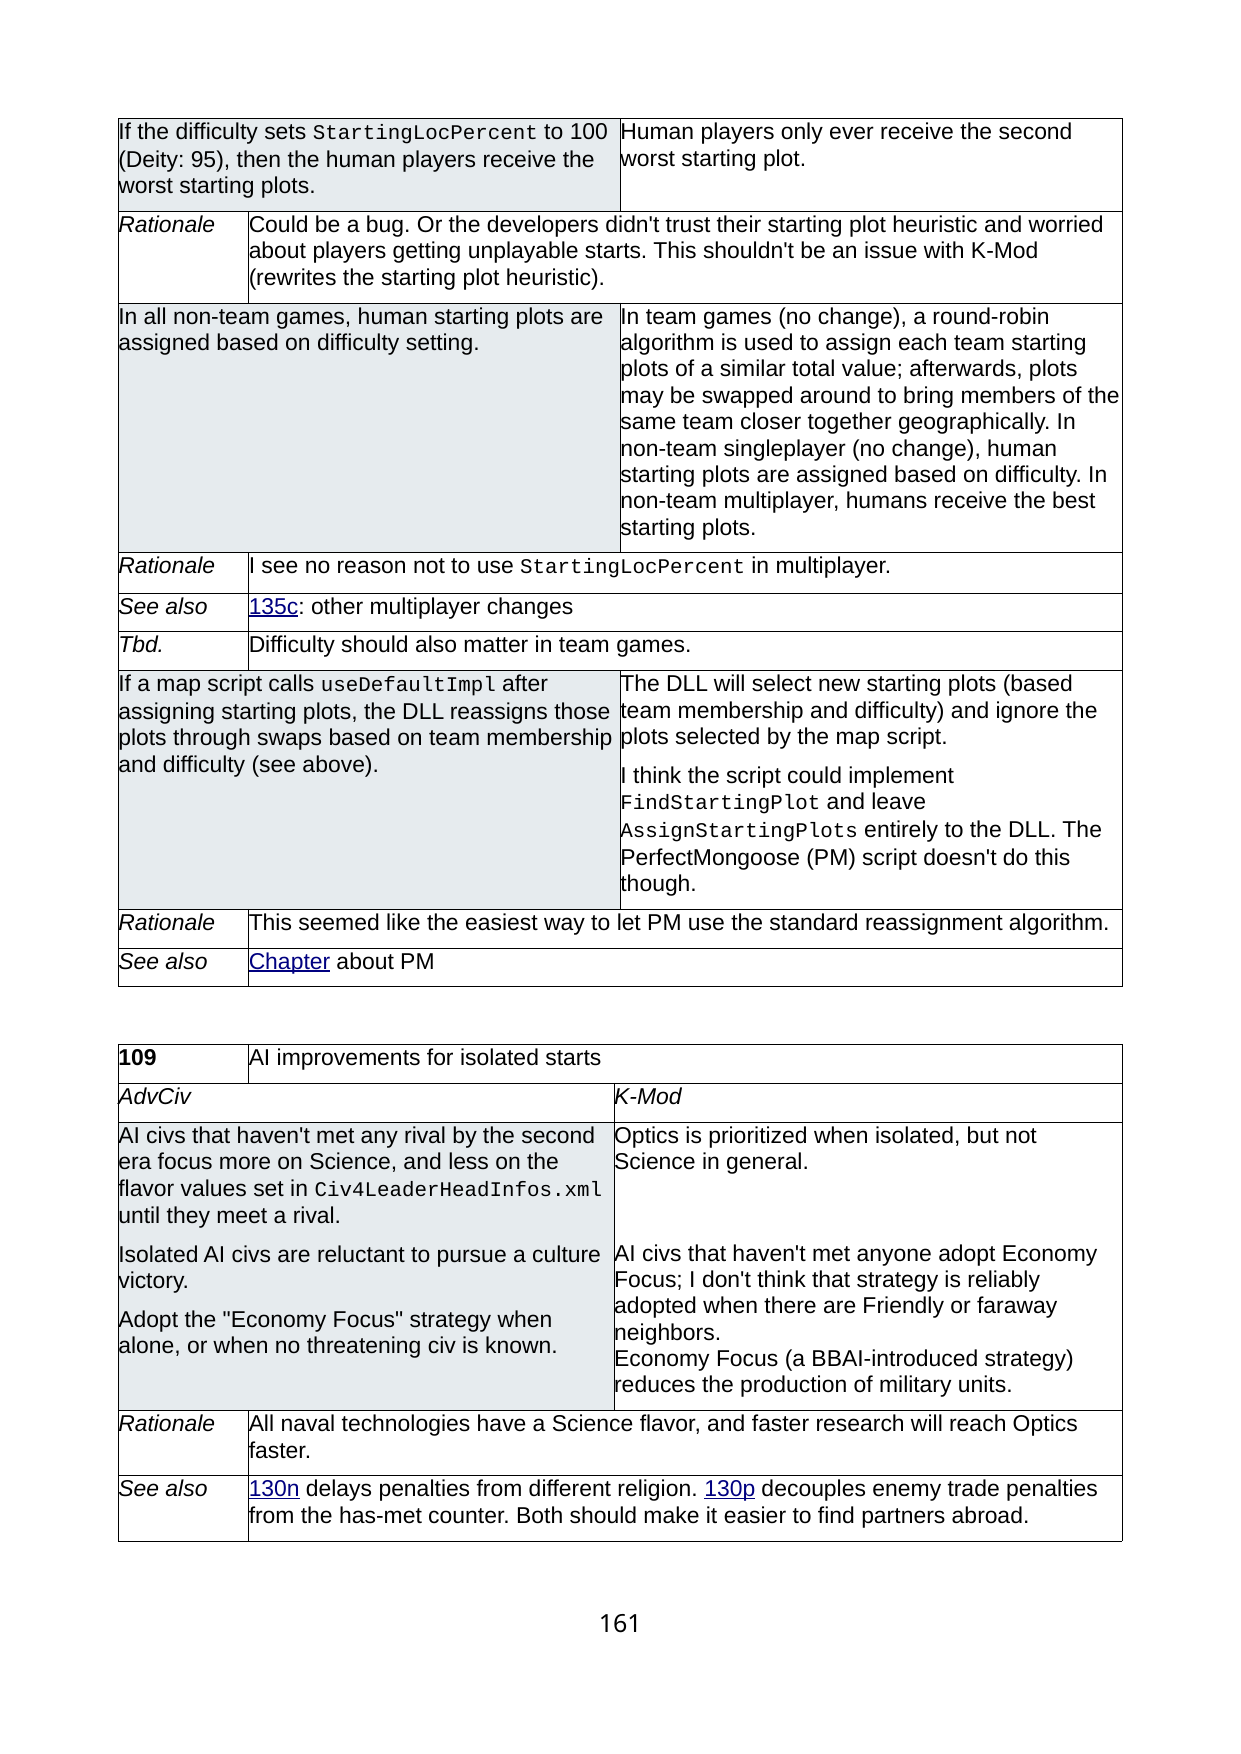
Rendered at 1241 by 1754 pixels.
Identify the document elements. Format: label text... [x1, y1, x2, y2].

table_cell I see no reason not to use StartingLocPercent in multiplayer. [249, 553, 1122, 592]
table_cell AdvCiv [119, 1084, 614, 1122]
table_header 109 [119, 1045, 248, 1083]
table_cell The DLL will select new starting plots (based team membership and difficulty) and ignore the plots selected by the map script. I think the script could implement FindStartingPlot and leave AssignStartingPlots entirely to the DLL. The PerfectMongoose (PM) script doesn't do this though. [621, 671, 1122, 909]
table_cell If a map script calls useDefaultImpl after assigning starting plots, the DLL reassigns those plots through swaps based on team membership and difficulty (see above). [119, 671, 620, 909]
table_cell See also [119, 594, 248, 631]
table_cell Rationale [119, 910, 248, 947]
table_cell See also [119, 1476, 248, 1541]
table_cell This seemed like the easiest way to let PM use the standard reassignment algorithm. [249, 910, 1122, 947]
table_cell All naval technologies have a Science flavor, and faster research will reach Optics faster. [249, 1411, 1122, 1475]
table_cell Human players only ever receive the second worst starting plot. [621, 119, 1122, 211]
table_cell K-Mod [615, 1084, 1122, 1122]
table_cell In all non-team games, human starting plots are assigned based on difficulty setting. [119, 304, 620, 552]
table_header AI improvements for isolated starts [249, 1045, 1122, 1083]
table_cell Chapter about PM [249, 949, 1122, 986]
table_cell Rationale [119, 1411, 248, 1475]
table_cell AI civs that haven't met any rival by the second era focus more on Science, and less on the flavor values set in Civ4LeaderHeadInfos.xml until they meet a rival. Isolated AI civs are reluctant to pursue a culture victory. Adopt the "Economy Focus" strategy when alone, or when no threatening civ is known. [119, 1123, 614, 1410]
table_cell 130n delays penalties from different religion. 130p decouples enemy trade penalties from the has-met counter. Both should make it easier to find partners abroad. [249, 1476, 1122, 1541]
table_cell Could be a bug. Or the developers didn't trust their starting plot heuristic and worried about players getting unplayable starts. This shouldn't be an issue with K-Mod (rewrites the starting plot heuristic). [249, 212, 1122, 303]
table_cell Optics is prioritized when isolated, but not Science in general. AI civs that haven't met anyone adopt Economy Focus; I don't think that strategy is reliably adopted when there are Friendly or faraway neighbors. Economy Focus (a BBAI-introduced strategy) reduces the production of military units. [615, 1123, 1122, 1410]
table_cell In team games (no change), a round-robin algorithm is used to assign each team starting plots of a similar total value; afterwards, plots may be swapped around to bring members of the same team closer together geographically. In non-team singleplayer (no change), human starting plots are assigned based on difficulty. In non-team multiplayer, humans receive the best starting plots. [621, 304, 1122, 552]
table_cell Rationale [119, 553, 248, 592]
table_cell Rationale [119, 212, 248, 303]
table_cell Difficulty should also matter in team games. [249, 632, 1122, 670]
table_cell Tbd. [119, 632, 248, 670]
table_cell If the difficulty sets StartingLocPercent to 100 (Deity: 95), then the human players receive the worst starting plots. [119, 119, 620, 211]
table_cell See also [119, 949, 248, 986]
table_cell 135c: other multiplayer changes [249, 594, 1122, 631]
